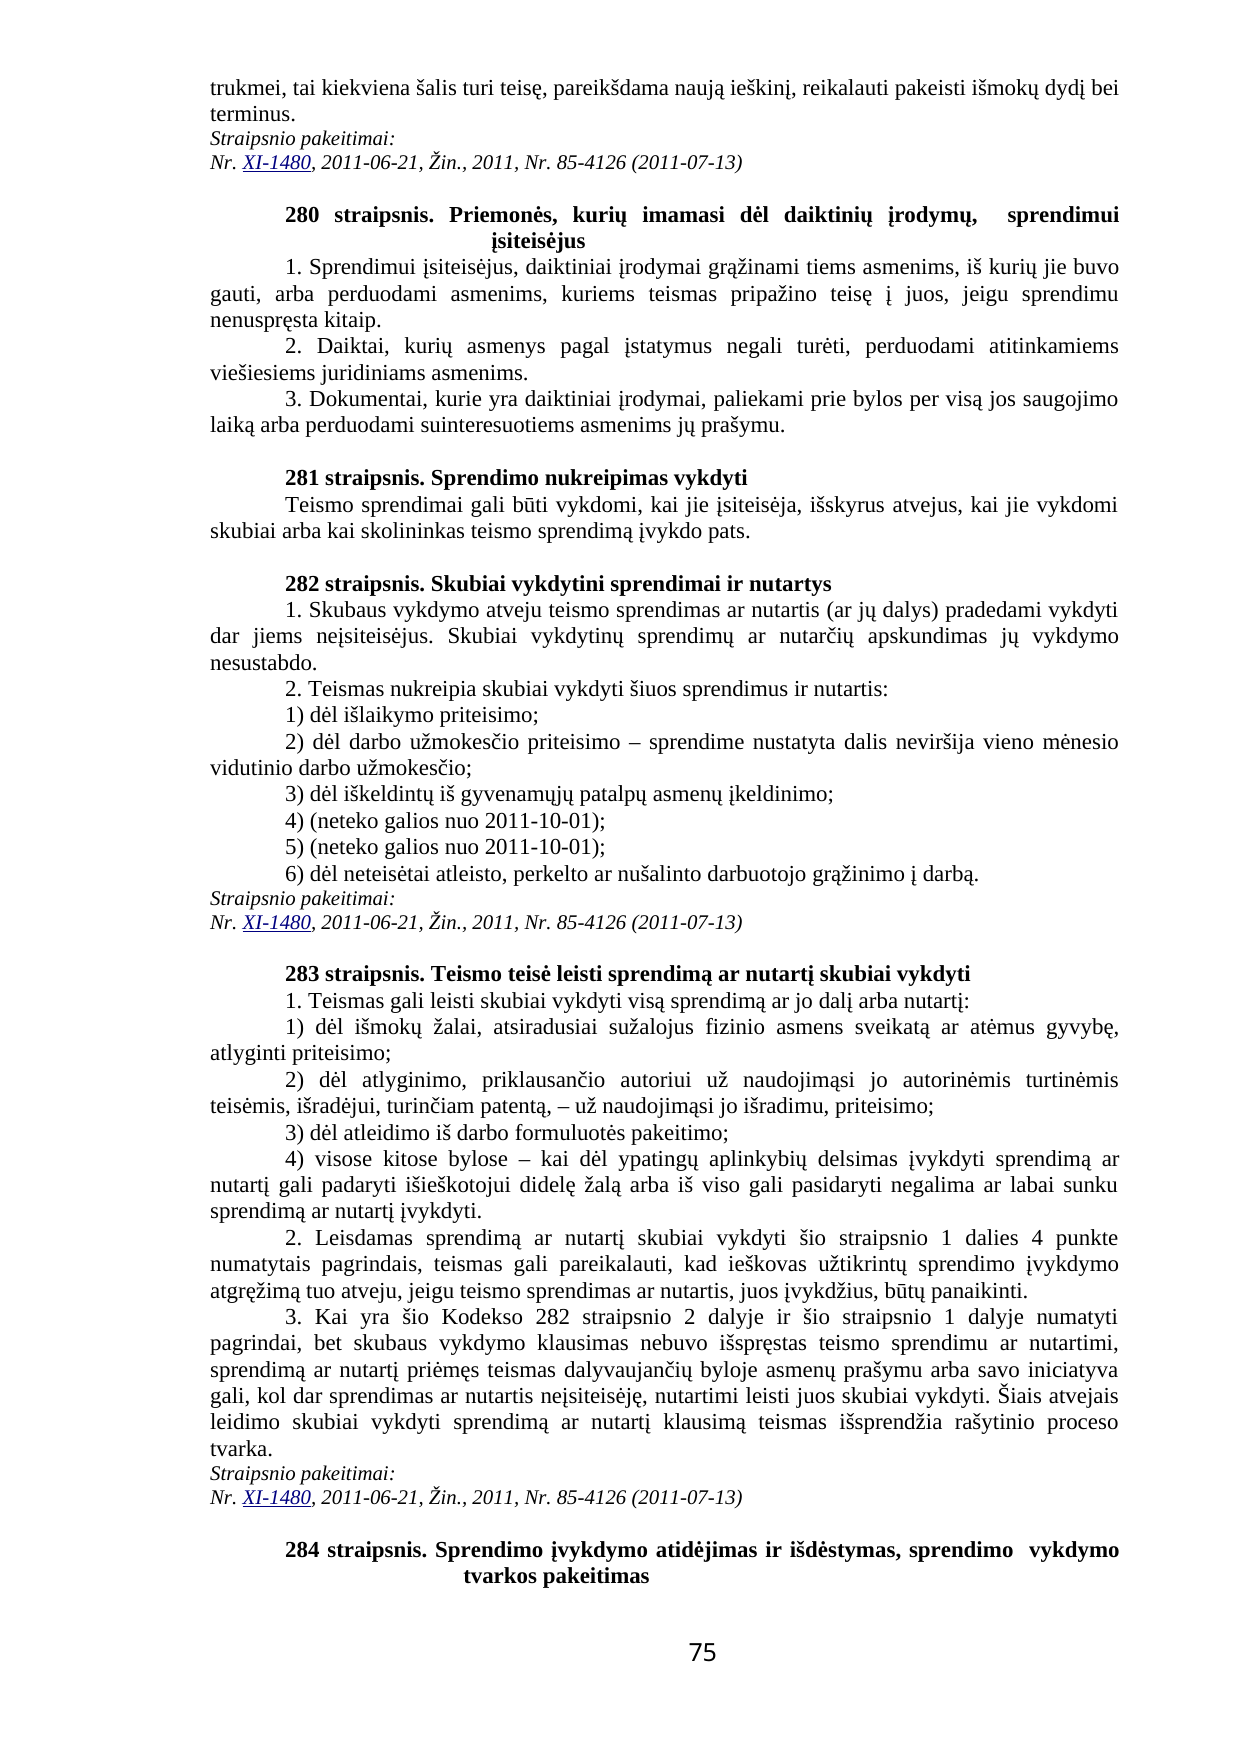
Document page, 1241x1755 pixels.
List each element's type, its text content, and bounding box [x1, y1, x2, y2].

text trukmei, tai kiekviena šalis turi teisę, pareikšdama naują ieškinį, reikalauti pakeisti išmokų dydį bei terminus. [210, 73, 1120, 126]
text 3. Dokumentai, kurie yra daiktiniai įrodymai, paliekami prie bylos per visą jos saugojimo laiką arba perduodami suinteresuotiems asmenims jų prašymu. [210, 385, 1120, 438]
text 284 straipsnis. Sprendimo įvykdymo atidėjimas ir išdėstymas, sprendimo vykdymo tvarkos pakeitimas [285, 1536, 1120, 1588]
text 1) dėl išlaikymo priteisimo; [210, 701, 1120, 728]
text 6) dėl neteisėtai atleisto, perkelto ar nušalinto darbuotojo grąžinimo į darbą. [210, 859, 1120, 886]
text 2) dėl darbo užmokesčio priteisimo – sprendime nustatyta dalis neviršija vieno mėnesio vidutinio darbo užmokesčio; [210, 728, 1120, 781]
text 282 straipsnis. Skubiai vykdytini sprendimai ir nutartys [210, 570, 1120, 596]
text Straipsnio pakeitimai: [210, 886, 1120, 910]
text Straipsnio pakeitimai: [210, 126, 1120, 150]
text 5) (neteko galios nuo 2011-10-01); [210, 833, 1120, 859]
text 3. Kai yra šio Kodekso 282 straipsnio 2 dalyje ir šio straipsnio 1 dalyje numatyti pagrindai, bet skubaus vykdymo klausimas nebuvo išspręstas teismo sprendimu ar nutartimi, sprendimą ar nutartį priėmęs teismas dalyvaujančių byloje asmenų prašymu arba savo iniciatyva gali, kol dar sprendimas ar nutartis neįsiteisėję, nutartimi leisti juos skubiai vykdyti. Šiais atvejais leidimo skubiai vykdyti sprendimą ar nutartį klausimą teismas išsprendžia rašytinio proceso tvarka. [210, 1303, 1120, 1461]
text 280 straipsnis. Priemonės, kurių imamasi dėl daiktinių įrodymų, sprendimui įsiteisėjus [285, 201, 1120, 253]
text Teismo sprendimai gali būti vykdomi, kai jie įsiteisėja, išskyrus atvejus, kai jie vykdomi skubiai arba kai skolininkas teismo sprendimą įvykdo pats. [210, 491, 1120, 543]
text 2. Daiktai, kurių asmenys pagal įstatymus negali turėti, perduodami atitinkamiems viešiesiems juridiniams asmenims. [210, 332, 1120, 385]
text 2. Teismas nukreipia skubiai vykdyti šiuos sprendimus ir nutartis: [210, 675, 1120, 701]
text 1. Teismas gali leisti skubiai vykdyti visą sprendimą ar jo dalį arba nutartį: [210, 987, 1120, 1013]
text Nr. XI-1480, 2011-06-21, Žin., 2011, Nr. 85-4126 (2011-07-13) [210, 150, 1120, 174]
text 283 straipsnis. Teismo teisė leisti sprendimą ar nutartį skubiai vykdyti [210, 960, 1120, 987]
text 2. Leisdamas sprendimą ar nutartį skubiai vykdyti šio straipsnio 1 dalies 4 punkte numatytais pagrindais, teismas gali pareikalauti, kad ieškovas užtikrintų sprendimo įvykdymo atgręžimą tuo atveju, jeigu teismo sprendimas ar nutartis, juos įvykdžius, būtų panaikinti. [210, 1224, 1120, 1303]
text 3) dėl atleidimo iš darbo formuluotės pakeitimo; [210, 1118, 1120, 1145]
text Nr. XI-1480, 2011-06-21, Žin., 2011, Nr. 85-4126 (2011-07-13) [210, 910, 1120, 934]
text 4) visose kitose bylose – kai dėl ypatingų aplinkybių delsimas įvykdyti sprendimą ar nutartį gali padaryti išieškotojui didelę žalą arba iš viso gali pasidaryti negalima ar labai sunku sprendimą ar nutartį įvykdyti. [210, 1145, 1120, 1224]
text 3) dėl iškeldintų iš gyvenamųjų patalpų asmenų įkeldinimo; [210, 781, 1120, 807]
text 1) dėl išmokų žalai, atsiradusiai sužalojus fizinio asmens sveikatą ar atėmus gyvybę, atlyginti priteisimo; [210, 1013, 1120, 1066]
text Nr. XI-1480, 2011-06-21, Žin., 2011, Nr. 85-4126 (2011-07-13) [210, 1485, 1120, 1509]
text 281 straipsnis. Sprendimo nukreipimas vykdyti [210, 464, 1120, 491]
text 1. Sprendimui įsiteisėjus, daiktiniai įrodymai grąžinami tiems asmenims, iš kurių jie buvo gauti, arba perduodami asmenims, kuriems teismas pripažino teisę į juos, jeigu sprendimu nenuspręsta kitaip. [210, 253, 1120, 332]
text 4) (neteko galios nuo 2011-10-01); [210, 807, 1120, 833]
text 1. Skubaus vykdymo atveju teismo sprendimas ar nutartis (ar jų dalys) pradedami vykdyti dar jiems neįsiteisėjus. Skubiai vykdytinų sprendimų ar nutarčių apskundimas jų vykdymo nesustabdo. [210, 596, 1120, 675]
text 2) dėl atlyginimo, priklausančio autoriui už naudojimąsi jo autorinėmis turtinėmis teisėmis, išradėjui, turinčiam patentą, – už naudojimąsi jo išradimu, priteisimo; [210, 1066, 1120, 1118]
text Straipsnio pakeitimai: [210, 1461, 1120, 1485]
